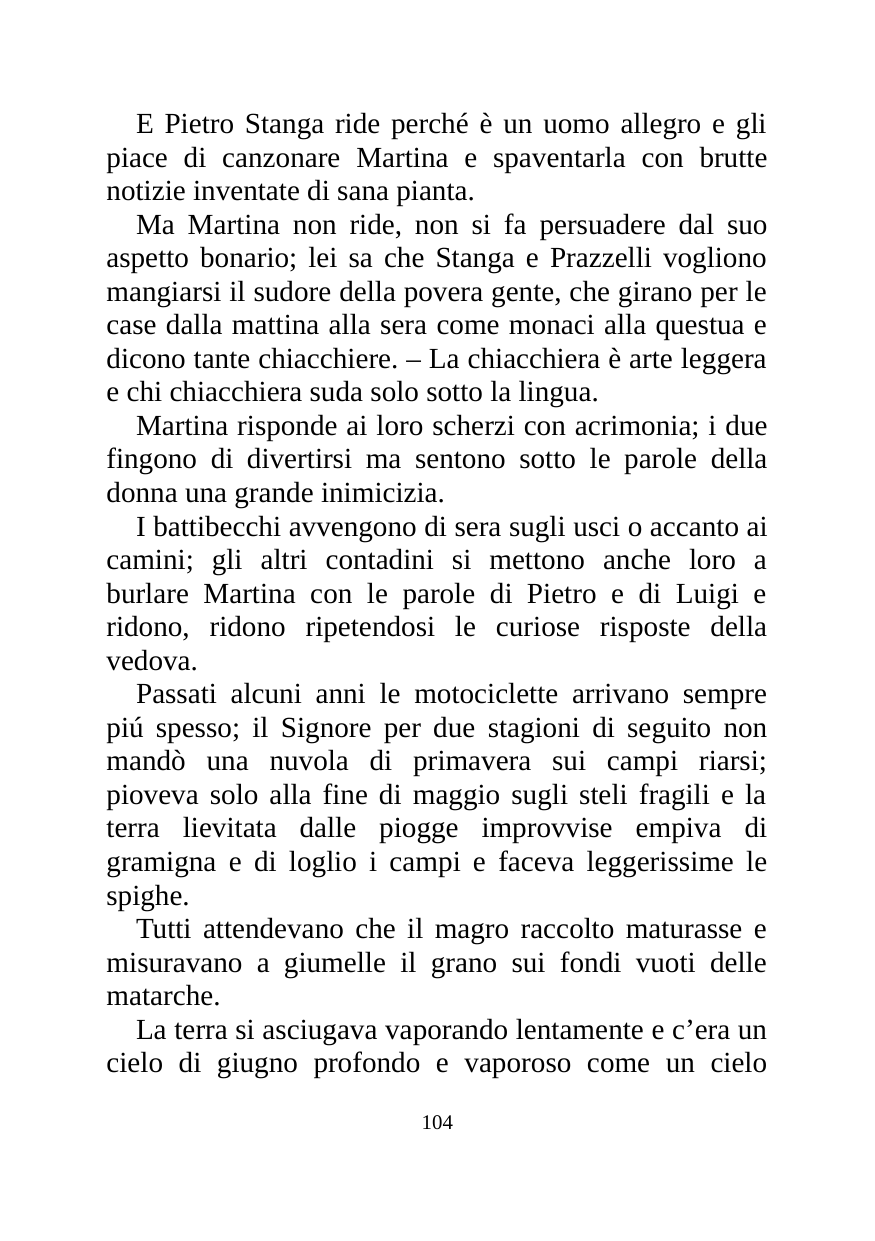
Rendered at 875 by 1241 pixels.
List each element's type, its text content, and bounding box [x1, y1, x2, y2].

text La terra si asciugava vaporando lentamente e c’era un cielo di giugno profondo e vaporoso come un cielo [106, 1012, 768, 1079]
text Tutti attendevano che il magro raccolto maturasse e misuravano a giumelle il grano sui fondi vuoti delle matarche. [106, 911, 768, 1012]
text Passati alcuni anni le motociclette arrivano sempre piú spesso; il Signore per due stagioni di seguito non mandò una nuvola di primavera sui campi riarsi; pioveva solo alla fine di maggio sugli steli fragili e la terra lievitata dalle piogge improvvise empiva di gramigna e di loglio i campi e faceva leggerissime le spighe. [106, 676, 768, 911]
text Ma Martina non ride, non si fa persuadere dal suo aspetto bonario; lei sa che Stanga e Prazzelli vogliono mangiarsi il sudore della povera gente, che girano per le case dalla mattina alla sera come monaci alla questua e dicono tante chiacchiere. – La chiacchiera è arte leggera e chi chiacchiera suda solo sotto la lingua. [106, 207, 768, 408]
text E Pietro Stanga ride perché è un uomo allegro e gli piace di canzonare Martina e spaventarla con brutte notizie inventate di sana pianta. [106, 106, 768, 207]
text I battibecchi avvengono di sera sugli usci o accanto ai camini; gli altri contadini si mettono anche loro a burlare Martina con le parole di Pietro e di Luigi e ridono, ridono ripetendosi le curiose risposte della vedova. [106, 509, 768, 676]
text Martina risponde ai loro scherzi con acrimonia; i due fingono di divertirsi ma sentono sotto le parole della donna una grande inimicizia. [106, 408, 768, 509]
